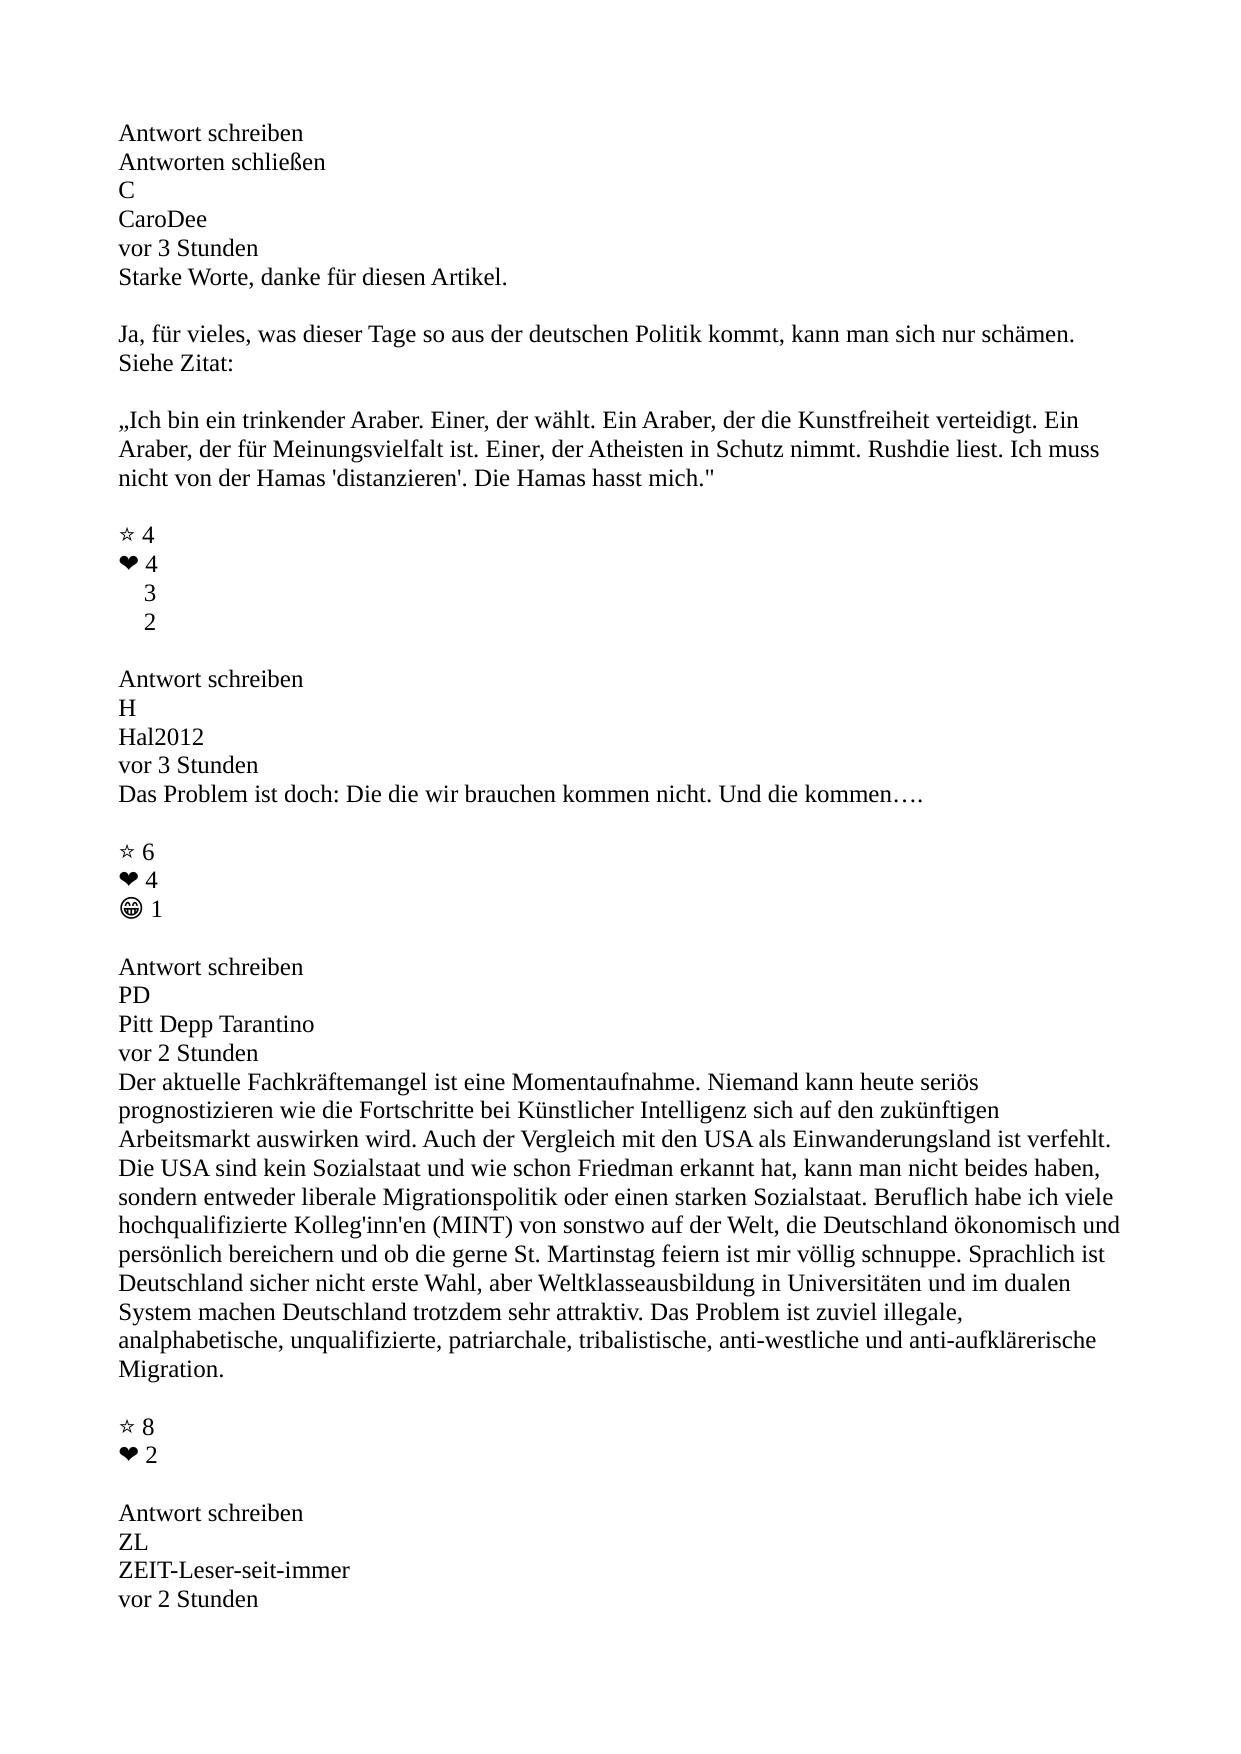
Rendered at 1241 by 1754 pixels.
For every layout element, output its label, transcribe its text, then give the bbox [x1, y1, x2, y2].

text Das Problem ist doch: Die die wir brauchen kommen nicht. Und die kommen…. [118, 779, 1122, 808]
text vor 3 Stunden [118, 233, 1122, 262]
text Der aktuelle Fachkräftemangel ist eine Momentaufnahme. Niemand kann heute seriös prognostizieren wie die Fortschritte bei Künstlicher Intelligenz sich auf den zukünftigen Arbeitsmarkt auswirken wird. Auch der Vergleich mit den USA als Einwanderungsland ist verfehlt. Die USA sind kein Sozialstaat und wie schon Friedman erkannt hat, kann man nicht beides haben, sondern entweder liberale Migrationspolitik oder einen starken Sozialstaat. Beruflich habe ich viele hochqualifizierte Kolleg'inn'en (MINT) von sonstwo auf der Welt, die Deutschland ökonomisch und persönlich bereichern und ob die gerne St. Martinstag feiern ist mir völlig schnuppe. Sprachlich ist Deutschland sicher nicht erste Wahl, aber Weltklasseausbildung in Universitäten und im dualen System machen Deutschland trotzdem sehr attraktiv. Das Problem ist zuviel illegale, analphabetische, unqualifizierte, patriarchale, tribalistische, anti-westliche und anti-aufklärerische Migration. [118, 1067, 1122, 1383]
text ❤️ 4 [118, 866, 1122, 894]
text PD [118, 981, 1122, 1009]
text vor 3 Stunden [118, 751, 1122, 779]
text CaroDee [118, 204, 1122, 233]
text 🙁 3 [118, 578, 1122, 607]
text Antwort schreiben [118, 664, 1122, 693]
text ⭐️ 4 [118, 521, 1122, 549]
text vor 2 Stunden [118, 1038, 1122, 1067]
text H [118, 693, 1122, 722]
text 😁 1 [118, 894, 1122, 923]
text Pitt Depp Tarantino [118, 1009, 1122, 1038]
text ❤️ 4 [118, 549, 1122, 578]
text ⭐️ 6 [118, 837, 1122, 866]
text vor 2 Stunden [118, 1584, 1122, 1613]
text ZL [118, 1527, 1122, 1556]
text Starke Worte, danke für diesen Artikel. [118, 262, 1122, 291]
text Antworten schließen [118, 147, 1122, 176]
text ❤️ 2 [118, 1441, 1122, 1469]
text Ja, für vieles, was dieser Tage so aus der deutschen Politik kommt, kann man sich nur schämen. Siehe Zitat: [118, 319, 1122, 377]
text Hal2012 [118, 722, 1122, 751]
text Antwort schreiben [118, 118, 1122, 147]
text ⭐️ 8 [118, 1412, 1122, 1441]
text „Ich bin ein trinkender Araber. Einer, der wählt. Ein Araber, der die Kunstfreiheit verteidigt. Ein Araber, der für Meinungsvielfalt ist. Einer, der Atheisten in Schutz nimmt. Rushdie liest. Ich muss nicht von der Hamas 'distanzieren'. Die Hamas hasst mich." [118, 406, 1122, 492]
text 🤨 2 [118, 607, 1122, 636]
text Antwort schreiben [118, 1498, 1122, 1527]
text Antwort schreiben [118, 952, 1122, 981]
text ZEIT-Leser-seit-immer [118, 1556, 1122, 1584]
text C [118, 176, 1122, 204]
